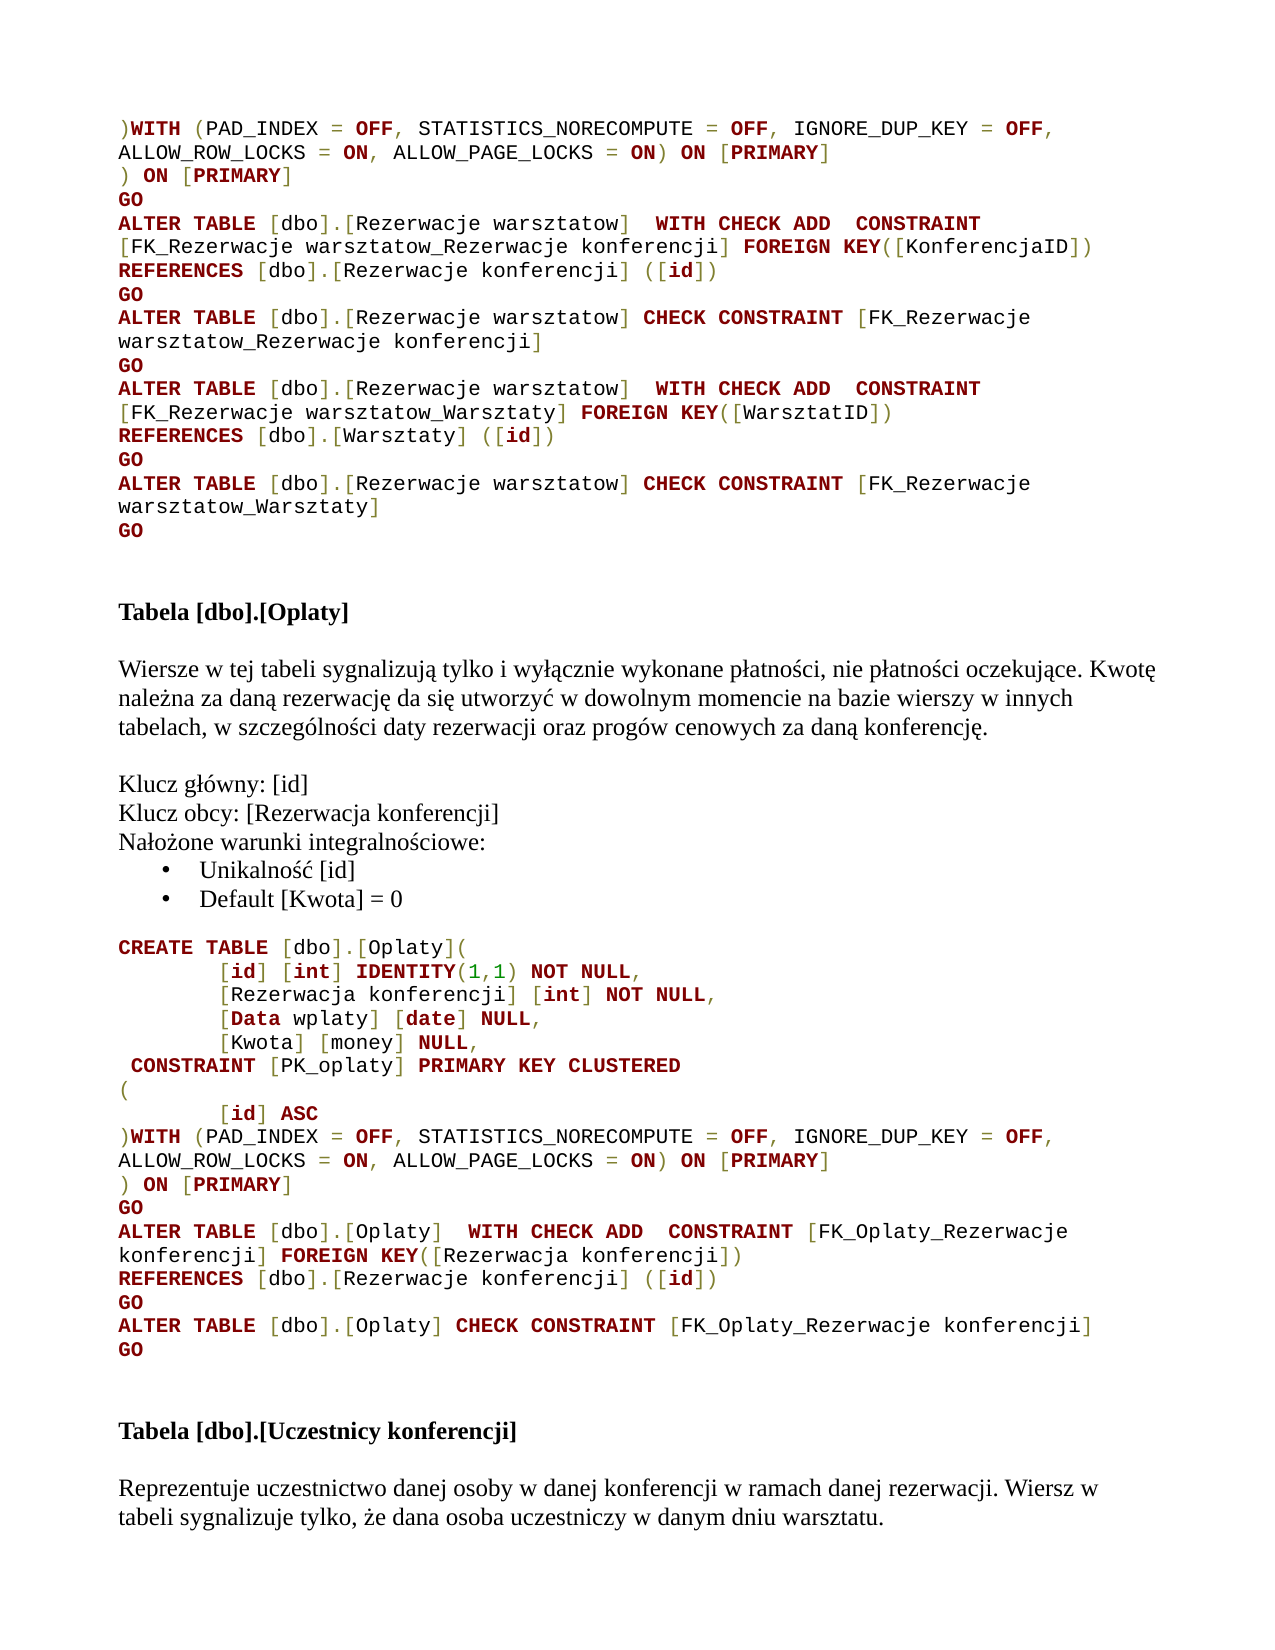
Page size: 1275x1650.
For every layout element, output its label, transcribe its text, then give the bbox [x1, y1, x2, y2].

text )WITH (PAD_INDEX = OFF, STATISTICS_NORECOMPUTE = OFF, IGNORE_DUP_KEY = OFF, ALLOW_ROW_LOCKS = ON, ALLOW_PAGE_LOCKS = ON) ON [PRIMARY] [118, 118, 1157, 165]
text ALTER TABLE [dbo].[Rezerwacje warsztatow] CHECK CONSTRAINT [FK_Rezerwacje warsztatow_Rezerwacje konferencji] [118, 307, 1157, 354]
text CONSTRAINT [PK_oplaty] PRIMARY KEY CLUSTERED [118, 1055, 1157, 1079]
text [id] [int] IDENTITY(1,1) NOT NULL, [118, 961, 1157, 984]
text REFERENCES [dbo].[Rezerwacje konferencji] ([id]) [118, 260, 1157, 284]
text ALTER TABLE [dbo].[Oplaty] CHECK CONSTRAINT [FK_Oplaty_Rezerwacje konferencji] [118, 1316, 1157, 1339]
text ) ON [PRIMARY] [118, 1174, 1157, 1197]
text REFERENCES [dbo].[Warsztaty] ([id]) [118, 426, 1157, 449]
text CREATE TABLE [dbo].[Oplaty]( [118, 937, 1157, 961]
text Wiersze w tej tabeli sygnalizują tylko i wyłącznie wykonane płatności, nie płatności oczekujące. Kwotę należna za daną rezerwację da się utworzyć w dowolnym momencie na bazie wierszy w innych tabelach, w szczególności daty rezerwacji oraz progów cenowych za daną konferencję. [118, 654, 1157, 741]
text Nałożone warunki integralnościowe: [118, 827, 1157, 856]
text GO [118, 1339, 1157, 1363]
text ALTER TABLE [dbo].[Oplaty] WITH CHECK ADD CONSTRAINT [FK_Oplaty_Rezerwacje konferencji] FOREIGN KEY([Rezerwacja konferencji]) [118, 1221, 1157, 1268]
text Klucz obcy: [Rezerwacja konferencji] [118, 798, 1157, 827]
text GO [118, 284, 1157, 307]
text Reprezentuje uczestnictwo danej osoby w danej konferencji w ramach danej rezerwacji. Wiersz w tabeli sygnalizuje tylko, że dana osoba uczestniczy w danym dniu warsztatu. [118, 1473, 1157, 1531]
text Tabela [dbo].[Uczestnicy konferencji] [118, 1416, 1157, 1445]
text GO [118, 354, 1157, 378]
text Klucz główny: [id] [118, 769, 1157, 798]
text GO [118, 520, 1157, 544]
text GO [118, 189, 1157, 213]
text [id] ASC [118, 1103, 1157, 1126]
text [Rezerwacja konferencji] [int] NOT NULL, [118, 984, 1157, 1008]
text GO [118, 1292, 1157, 1316]
text Tabela [dbo].[Oplaty] [118, 597, 1157, 626]
text ALTER TABLE [dbo].[Rezerwacje warsztatow] CHECK CONSTRAINT [FK_Rezerwacje warsztatow_Warsztaty] [118, 473, 1157, 520]
text GO [118, 449, 1157, 473]
text ( [118, 1079, 1157, 1103]
list Default [Kwota] = 0 [162, 884, 1157, 913]
text GO [118, 1197, 1157, 1221]
text REFERENCES [dbo].[Rezerwacje konferencji] ([id]) [118, 1268, 1157, 1292]
text [Data wplaty] [date] NULL, [118, 1008, 1157, 1032]
text ALTER TABLE [dbo].[Rezerwacje warsztatow] WITH CHECK ADD CONSTRAINT [FK_Rezerwacje warsztatow_Rezerwacje konferencji] FOREIGN KEY([KonferencjaID]) [118, 213, 1157, 260]
text [Kwota] [money] NULL, [118, 1032, 1157, 1055]
list Unikalność [id] [162, 856, 1157, 884]
text ALTER TABLE [dbo].[Rezerwacje warsztatow] WITH CHECK ADD CONSTRAINT [FK_Rezerwacje warsztatow_Warsztaty] FOREIGN KEY([WarsztatID]) [118, 378, 1157, 426]
text )WITH (PAD_INDEX = OFF, STATISTICS_NORECOMPUTE = OFF, IGNORE_DUP_KEY = OFF, ALLOW_ROW_LOCKS = ON, ALLOW_PAGE_LOCKS = ON) ON [PRIMARY] [118, 1126, 1157, 1174]
text ) ON [PRIMARY] [118, 165, 1157, 189]
